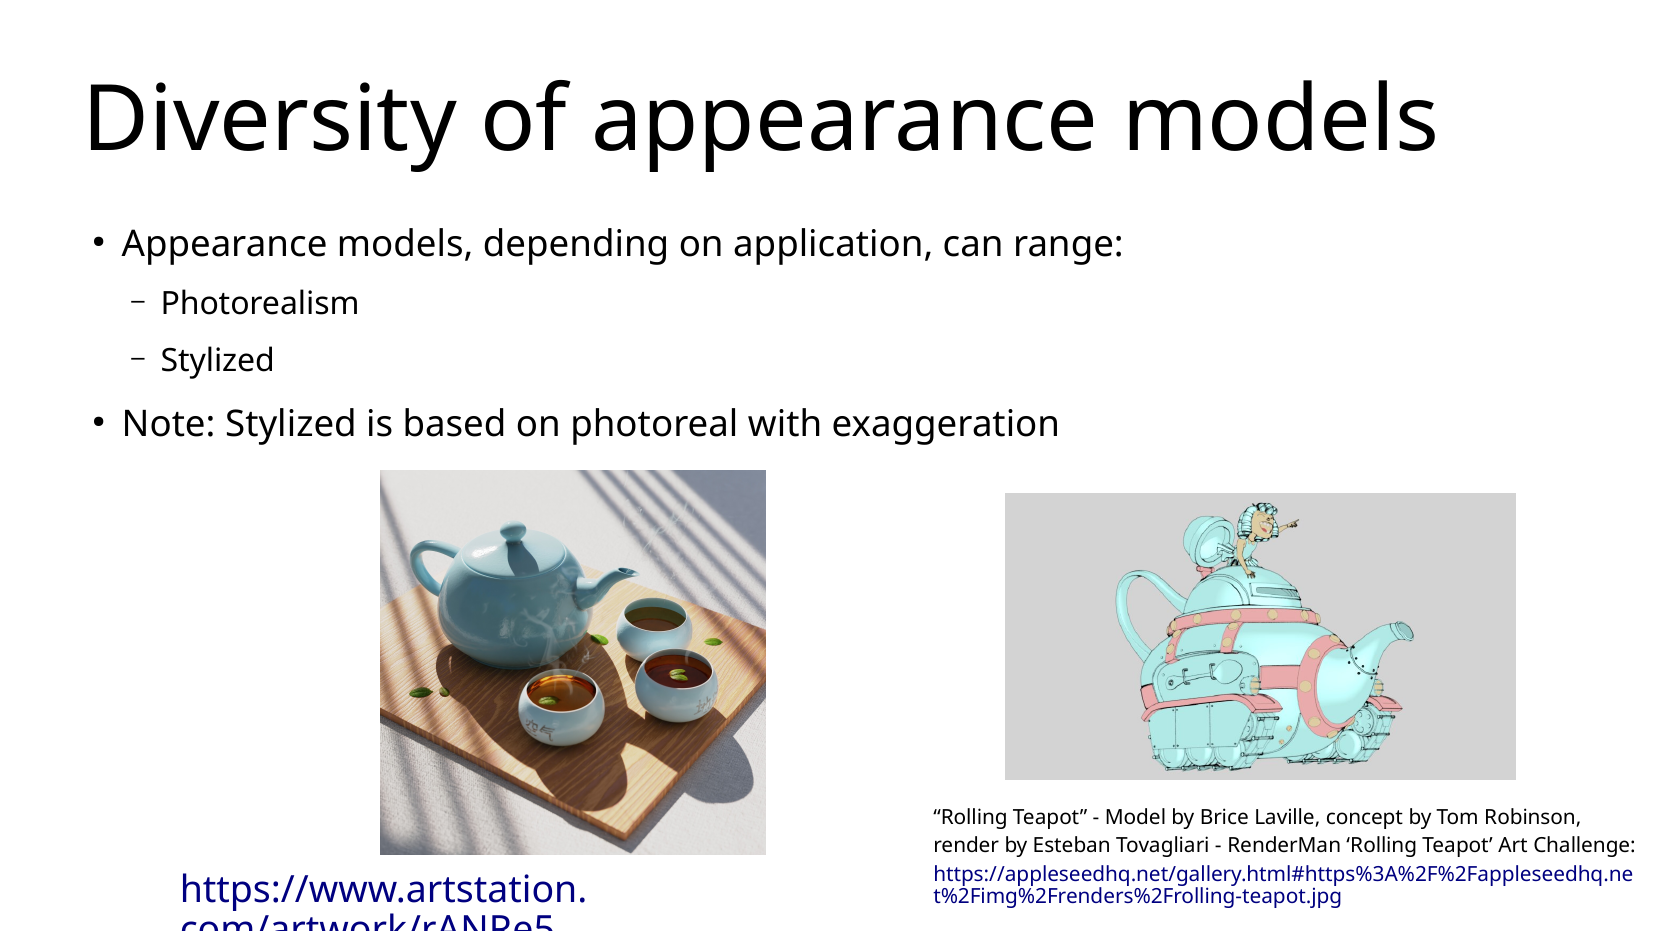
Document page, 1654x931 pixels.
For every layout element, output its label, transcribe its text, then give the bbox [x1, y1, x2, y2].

picture [380, 470, 766, 856]
title Diversity of appearance models [82, 37, 1571, 193]
picture [1005, 493, 1516, 781]
text_box “Rolling Teapot” - Model by Brice Laville, concept by Tom Robinson, render by Esteban Tovagliari - RenderMan ‘Rolling Teapot’ Art Challenge: https://appleseedhq.net/gallery.html#https%3A%2F%2Fappleseedhq.net%2Fimg%2Frenders%2Frolling-teapot.jpg [918, 795, 1654, 913]
list Appearance models, depending on application, can range: Photorealism Stylized Note: Stylized is based on photoreal with exaggeration [82, 217, 1571, 451]
text_box https://www.artstation.com/artwork/rANRe5 [165, 855, 616, 917]
